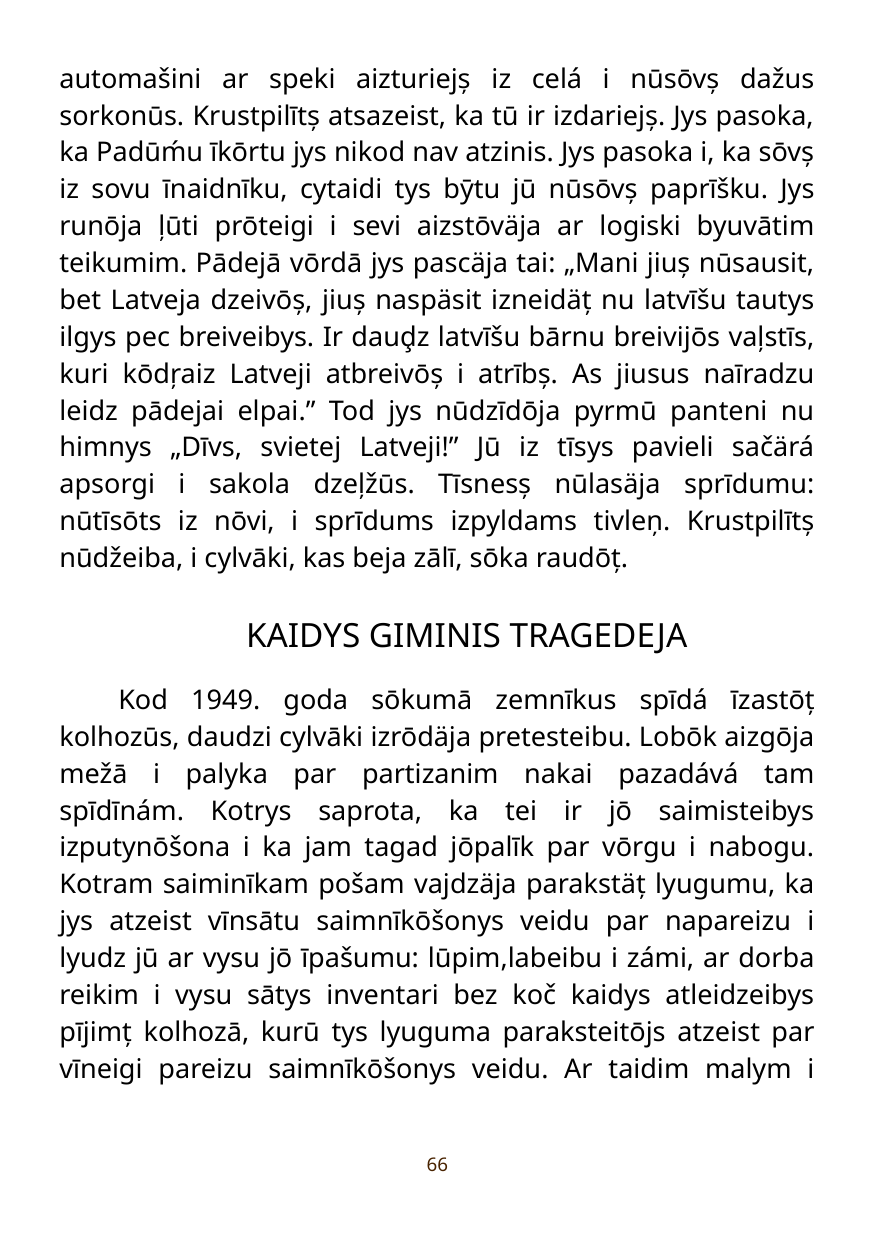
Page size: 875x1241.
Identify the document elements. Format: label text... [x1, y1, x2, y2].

text KAIDYS GIMINIS TRAGEDEJA [59, 612, 815, 658]
text Kod 1949. goda sōkumā zemnīkus spīdá īzastōț kolhozūs, daudzi cylvāki izrōdäja pretesteibu. Lobōk aizgōja mežā i palyka par partizanim nakai pazadává tam spīdīnám. Kotrys saprota, ka tei ir jō saimisteibys izputynōšona i ka jam tagad jōpalīk par vōrgu i nabogu. Kotram saiminīkam pošam vajdzäja parakstäț lyugumu, ka jys atzeist vīnsātu saimnīkōšonys veidu par napareizu i lyudz jū ar vysu jō īpašumu: lūpim,labeibu i zámi, ar dorba reikim i vysu sātys inventari bez koč kaidys atleidzeibys pījimț kolhozā, kurū tys lyuguma paraksteitōjs atzeist par vīneigi pareizu saimnīkōšonys veidu. Ar taidim malym i [59, 680, 815, 1086]
text automašini ar speki aizturiejș iz celá i nūsōvș dažus sorkonūs. Krustpilītș atsazeist, ka tū ir izdariejș. Jys pasoka, ka Padūḿu īkōrtu jys nikod nav atzinis. Jys pasoka i, ka sōvș iz sovu īnaidnīku, cytaidi tys bȳtu jū nūsōvș paprīšku. Jys runōja ļūti prōteigi i sevi aizstōväja ar logiski byuvātim teikumim. Pādejā vōrdā jys pascäja tai: „Mani jiuș nūsausit, bet Latveja dzeivōș, jiuș naspäsit izneidäț nu latvīšu tautys ilgys pec breiveibys. Ir dauḑz latvīšu bārnu breivijōs vaļstīs, kuri kōdŗaiz Latveji atbreivōș i atrībș. As jiusus naīradzu leidz pādejai elpai.” Tod jys nūdzīdōja pyrmū panteni nu himnys „Dīvs, svietej Latveji!” Jū iz tīsys pavieli sačärá apsorgi i sakola dzeļžūs. Tīsnesș nūlasäja sprīdumu: nūtīsōts iz nōvi, i sprīdums izpyldams tivleņ. Krustpilītș nūdžeiba, i cylvāki, kas beja zālī, sōka raudōț. [59, 59, 815, 575]
